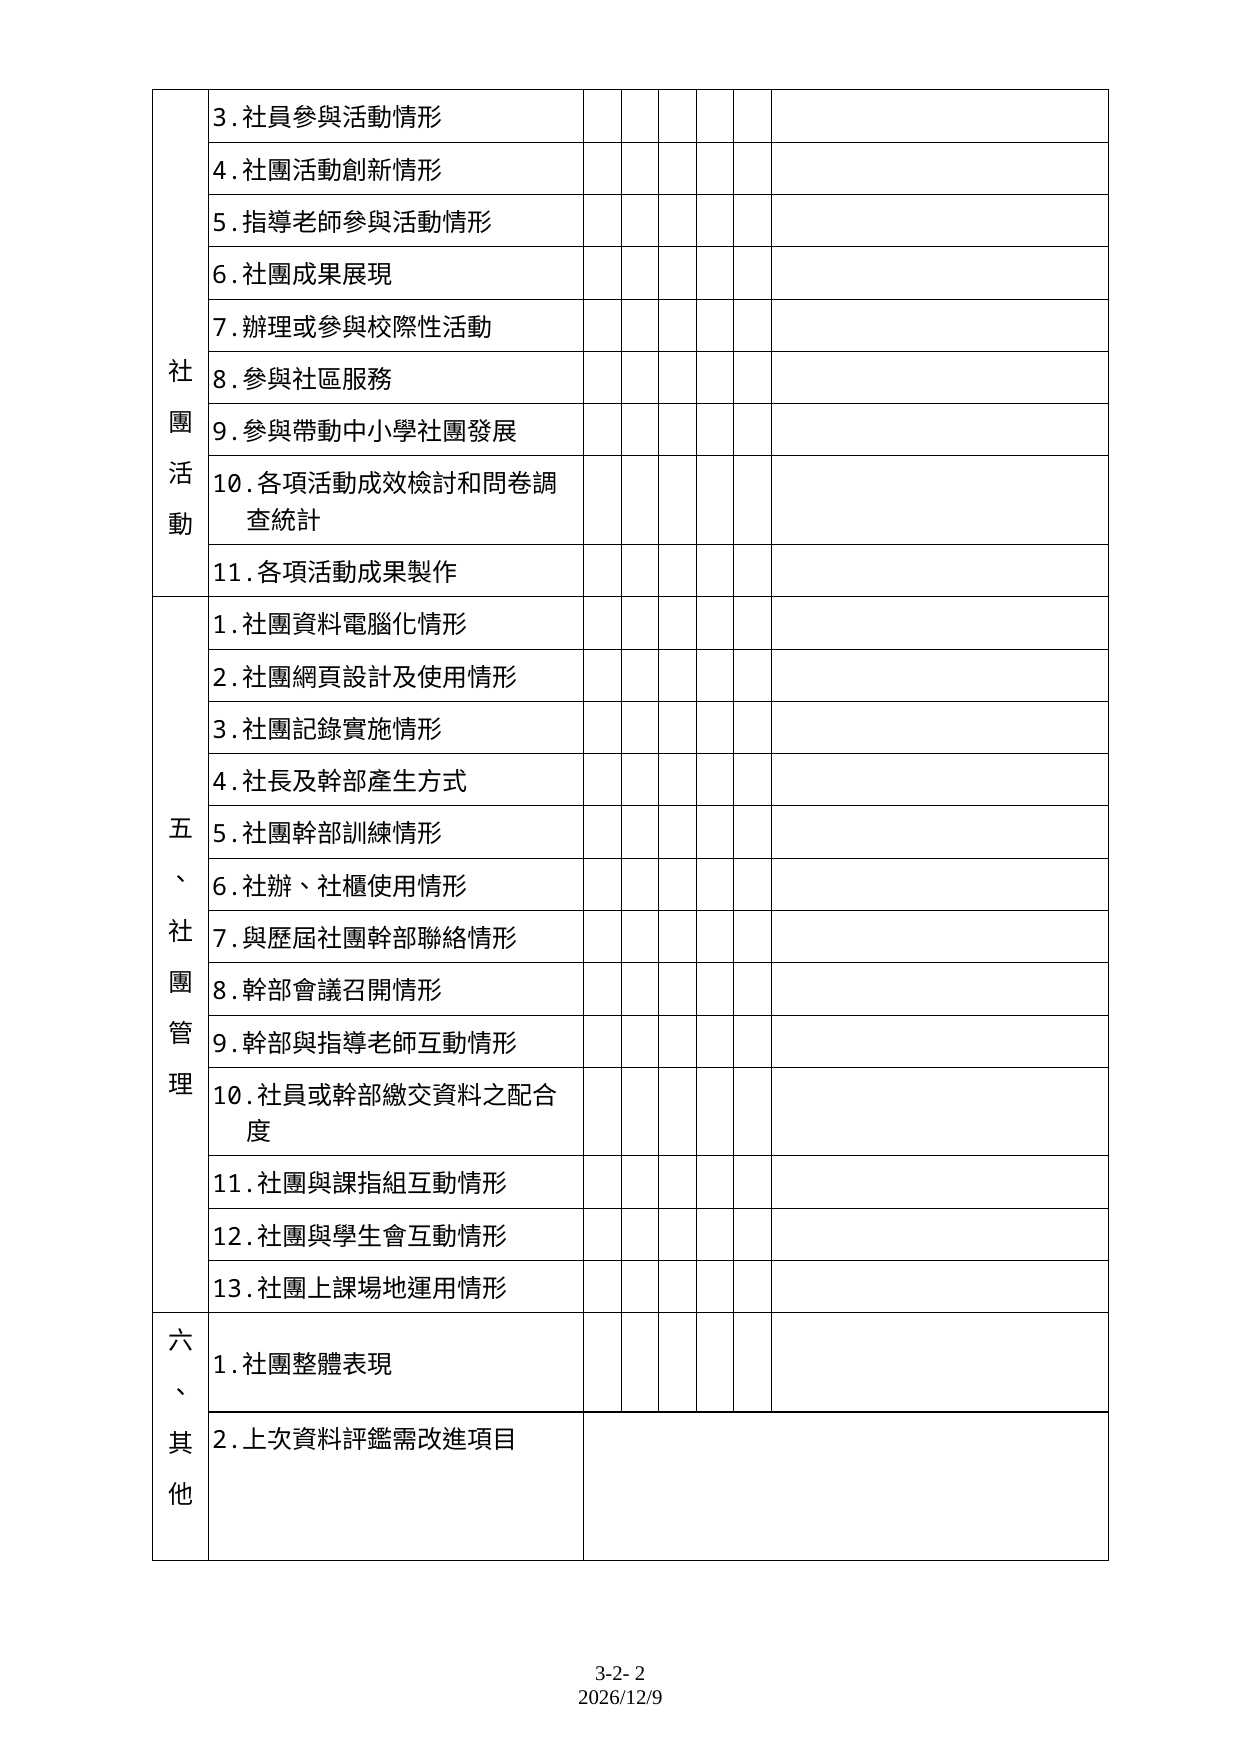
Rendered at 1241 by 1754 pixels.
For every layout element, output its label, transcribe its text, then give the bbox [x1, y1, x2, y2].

table_cell [734, 1313, 771, 1411]
table_cell [584, 352, 621, 403]
table_cell [772, 963, 1108, 1014]
table_cell [697, 545, 733, 596]
table_cell [697, 1016, 733, 1067]
table_cell [622, 911, 658, 962]
table_cell [734, 300, 771, 351]
table_cell 3.社員參與活動情形 [209, 90, 583, 142]
table_cell [772, 859, 1108, 910]
table_cell [584, 300, 621, 351]
table_cell [584, 1156, 621, 1208]
table_cell 8.幹部會議召開情形 [209, 963, 583, 1014]
table_cell [584, 545, 621, 596]
table_cell [584, 195, 621, 246]
table_cell [697, 352, 733, 403]
table_cell [734, 90, 771, 142]
table_cell 2.上次資料評鑑需改進項目 [209, 1413, 583, 1559]
table_cell [584, 404, 621, 455]
table_cell [772, 1313, 1108, 1411]
table_cell [734, 247, 771, 298]
table_cell [697, 404, 733, 455]
table_cell [659, 300, 696, 351]
table_cell [622, 1016, 658, 1067]
table_cell 10.各項活動成效檢討和問卷調查統計 [209, 456, 583, 544]
table_cell [734, 195, 771, 246]
table_cell [697, 702, 733, 753]
table_cell [659, 1261, 696, 1312]
table_cell [622, 1261, 658, 1312]
table_cell [659, 143, 696, 194]
table_cell [697, 754, 733, 805]
table_cell [622, 352, 658, 403]
table_cell [772, 195, 1108, 246]
table_cell [659, 1313, 696, 1411]
table_cell [772, 754, 1108, 805]
table_cell [734, 545, 771, 596]
table_cell [772, 1156, 1108, 1208]
table_cell [734, 456, 771, 544]
table_cell [734, 597, 771, 648]
table_cell 4.社長及幹部產生方式 [209, 754, 583, 805]
table_cell [772, 404, 1108, 455]
table_cell [622, 456, 658, 544]
table_cell [659, 90, 696, 142]
table_cell [659, 806, 696, 858]
table_cell [622, 702, 658, 753]
table_cell [734, 963, 771, 1014]
table_cell [734, 754, 771, 805]
table_cell [659, 1068, 696, 1155]
table_cell [584, 702, 621, 753]
table_cell [584, 1413, 1108, 1559]
table_cell [622, 963, 658, 1014]
table_cell [772, 702, 1108, 753]
table_cell [584, 247, 621, 298]
table_cell 五 、 社 團 管 理 [153, 597, 208, 1312]
table_cell [772, 911, 1108, 962]
table_cell [584, 806, 621, 858]
table_cell [772, 1261, 1108, 1312]
table_cell [659, 597, 696, 648]
table_cell 9.幹部與指導老師互動情形 [209, 1016, 583, 1067]
table_cell [659, 859, 696, 910]
table_cell [584, 859, 621, 910]
table_cell [584, 597, 621, 648]
table_cell [584, 650, 621, 701]
table_cell [622, 597, 658, 648]
table_cell 7.與歷屆社團幹部聯絡情形 [209, 911, 583, 962]
table_cell [697, 143, 733, 194]
table_cell 8.參與社區服務 [209, 352, 583, 403]
table_cell [772, 597, 1108, 648]
table_cell [659, 1209, 696, 1260]
table_cell 6.社團成果展現 [209, 247, 583, 298]
table_cell [772, 247, 1108, 298]
table_cell 12.社團與學生會互動情形 [209, 1209, 583, 1260]
table_cell [772, 650, 1108, 701]
table_cell [622, 143, 658, 194]
table_cell [659, 247, 696, 298]
table_cell [697, 1068, 733, 1155]
table_cell [622, 806, 658, 858]
table_cell [659, 702, 696, 753]
table_cell [697, 456, 733, 544]
table_cell [622, 1209, 658, 1260]
table_cell [772, 806, 1108, 858]
table_cell [659, 754, 696, 805]
table_cell [734, 702, 771, 753]
table_cell [734, 1209, 771, 1260]
table_cell [584, 754, 621, 805]
table_cell [772, 143, 1108, 194]
table_cell [622, 1156, 658, 1208]
table_cell [772, 456, 1108, 544]
table_cell [734, 859, 771, 910]
table_cell [772, 1068, 1108, 1155]
table_cell [697, 247, 733, 298]
table_cell [659, 1016, 696, 1067]
table_cell 7.辦理或參與校際性活動 [209, 300, 583, 351]
table_cell [697, 859, 733, 910]
table_cell 5.社團幹部訓練情形 [209, 806, 583, 858]
table_cell [584, 90, 621, 142]
table_cell [734, 1016, 771, 1067]
table_cell [772, 352, 1108, 403]
table_cell 1.社團整體表現 [209, 1313, 583, 1411]
table_cell [584, 1016, 621, 1067]
table_cell [734, 352, 771, 403]
table_cell [584, 1313, 621, 1411]
table_cell [584, 1209, 621, 1260]
table_cell [734, 806, 771, 858]
table_cell [659, 963, 696, 1014]
table_cell 11.社團與課指組互動情形 [209, 1156, 583, 1208]
table_cell [697, 195, 733, 246]
table_cell [659, 404, 696, 455]
table_cell [772, 545, 1108, 596]
table_cell [697, 1209, 733, 1260]
table_cell [622, 1313, 658, 1411]
table_cell [622, 859, 658, 910]
table_cell [734, 143, 771, 194]
table_cell [734, 1156, 771, 1208]
table_cell 1.社團資料電腦化情形 [209, 597, 583, 648]
table_cell [622, 90, 658, 142]
table_cell [659, 1156, 696, 1208]
table_cell [772, 300, 1108, 351]
table_cell [622, 754, 658, 805]
table_cell 10.社員或幹部繳交資料之配合度 [209, 1068, 583, 1155]
table_cell [734, 650, 771, 701]
table_cell 六 、 其 他 [153, 1313, 208, 1559]
table_cell 6.社辦、社櫃使用情形 [209, 859, 583, 910]
table_cell 13.社團上課場地運用情形 [209, 1261, 583, 1312]
table_cell 9.參與帶動中小學社團發展 [209, 404, 583, 455]
table_cell [659, 650, 696, 701]
table_cell [697, 650, 733, 701]
table_cell [772, 90, 1108, 142]
table_cell 5.指導老師參與活動情形 [209, 195, 583, 246]
table_cell [584, 143, 621, 194]
table_cell [659, 195, 696, 246]
table_cell 4.社團活動創新情形 [209, 143, 583, 194]
table_cell [659, 456, 696, 544]
table_cell [772, 1016, 1108, 1067]
table_cell [697, 1313, 733, 1411]
table_cell [659, 545, 696, 596]
table_cell [697, 90, 733, 142]
table_cell [659, 352, 696, 403]
table_cell [622, 545, 658, 596]
table_cell [697, 806, 733, 858]
table_cell [697, 300, 733, 351]
table_cell [734, 1068, 771, 1155]
table_cell [659, 911, 696, 962]
table_cell [622, 1068, 658, 1155]
table_cell [584, 456, 621, 544]
table_cell [697, 963, 733, 1014]
table_cell [622, 195, 658, 246]
table_cell [584, 1261, 621, 1312]
table_cell 3.社團記錄實施情形 [209, 702, 583, 753]
table_cell [622, 300, 658, 351]
table_cell 社 團 活 動 [153, 90, 208, 596]
table_cell [622, 247, 658, 298]
table_cell [697, 597, 733, 648]
table_cell [622, 404, 658, 455]
table_cell [584, 963, 621, 1014]
table_cell [584, 1068, 621, 1155]
table_cell [697, 1156, 733, 1208]
table_cell 11.各項活動成果製作 [209, 545, 583, 596]
table_cell 2.社團網頁設計及使用情形 [209, 650, 583, 701]
table_cell [772, 1209, 1108, 1260]
table_cell [734, 911, 771, 962]
table_cell [584, 911, 621, 962]
table_cell [697, 1261, 733, 1312]
table_cell [734, 404, 771, 455]
table_cell [697, 911, 733, 962]
table_cell [734, 1261, 771, 1312]
table_cell [622, 650, 658, 701]
